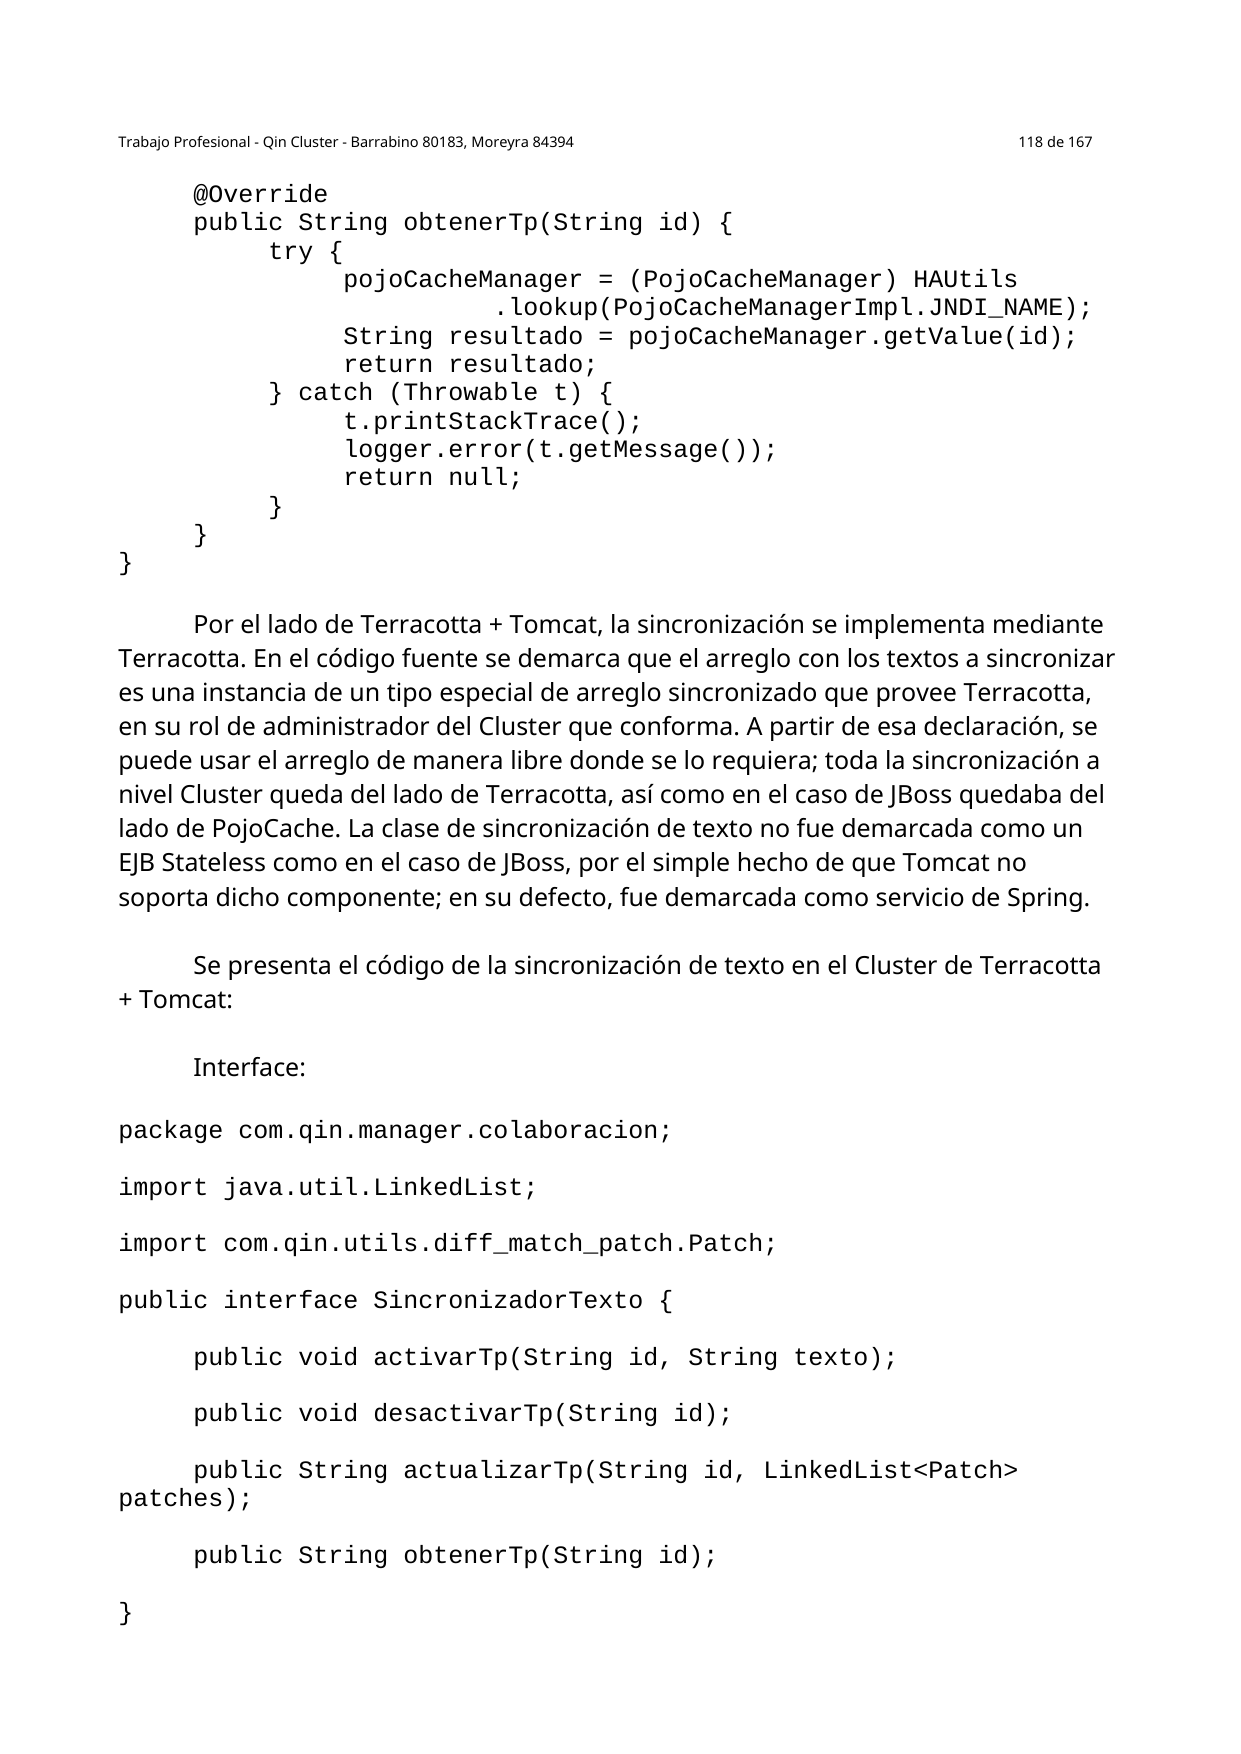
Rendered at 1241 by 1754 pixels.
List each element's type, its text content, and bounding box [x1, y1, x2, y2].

text public String obtenerTp(String id) { [118, 210, 1122, 238]
text } [118, 1599, 1122, 1628]
text import java.util.LinkedList; [118, 1174, 1122, 1203]
text } catch (Throwable t) { [118, 380, 1122, 408]
text Por el lado de Terracotta + Tomcat, la sincronización se implementa mediante Terracotta. En el código fuente se demarca que el arreglo con los textos a sincronizar es una instancia de un tipo especial de arreglo sincronizado que provee Terracotta, en su rol de administrador del Cluster que conforma. A partir de esa declaración, se puede usar el arreglo de manera libre donde se lo requiera; toda la sincronización a nivel Cluster queda del lado de Terracotta, así como en el caso de JBoss quedaba del lado de PojoCache. La clase de sincronización de texto no fue demarcada como un EJB Stateless como en el caso de JBoss, por el simple hecho de que Tomcat no soporta dicho componente; en su defecto, fue demarcada como servicio de Spring. [118, 607, 1122, 913]
text .lookup(PojoCacheManagerImpl.JNDI_NAME); [118, 295, 1122, 323]
text return resultado; [118, 352, 1122, 380]
text } [118, 522, 1122, 550]
text String resultado = pojoCacheManager.getValue(id); [118, 323, 1122, 352]
text Interface: [118, 1049, 1122, 1083]
text try { [118, 238, 1122, 267]
text public void activarTp(String id, String texto); [118, 1344, 1122, 1373]
text return null; [118, 465, 1122, 493]
text package com.qin.manager.colaboracion; [118, 1118, 1122, 1146]
text t.printStackTrace(); [118, 408, 1122, 437]
text public String actualizarTp(String id, LinkedList<Patch> patches); [118, 1458, 1122, 1514]
text @Override [118, 182, 1122, 210]
text import com.qin.utils.diff_match_patch.Patch; [118, 1231, 1122, 1259]
text public String obtenerTp(String id); [118, 1543, 1122, 1571]
text public interface SincronizadorTexto { [118, 1288, 1122, 1316]
text } [118, 550, 1122, 578]
text public void desactivarTp(String id); [118, 1401, 1122, 1429]
text Se presenta el código de la sincronización de texto en el Cluster de Terracotta + Tomcat: [118, 947, 1122, 1015]
text } [118, 493, 1122, 522]
text logger.error(t.getMessage()); [118, 437, 1122, 465]
text pojoCacheManager = (PojoCacheManager) HAUtils [118, 267, 1122, 295]
